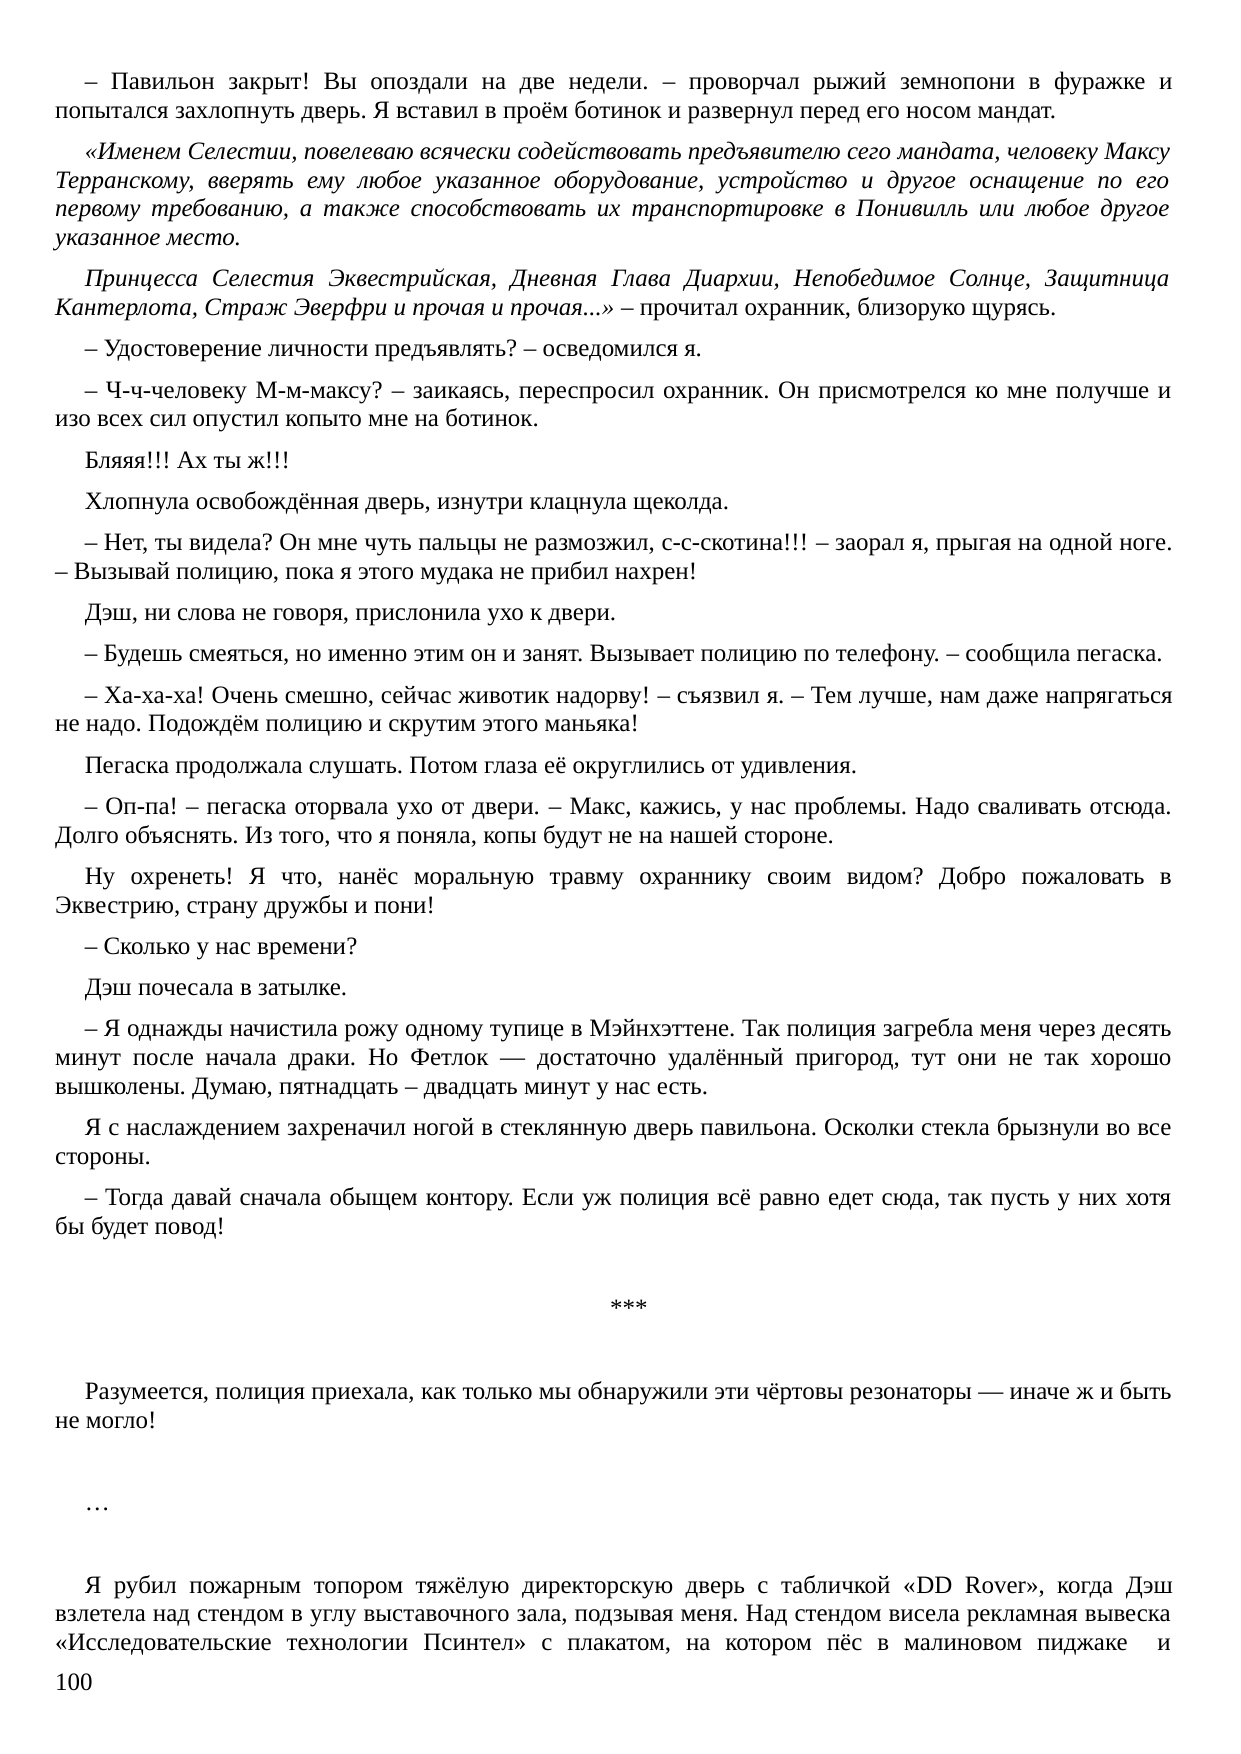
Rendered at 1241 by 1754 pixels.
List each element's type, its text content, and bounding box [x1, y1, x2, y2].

text Я рубил пожарным топором тяжёлую директорскую дверь с табличкой «DD Rover», когда Дэш взлетела над стендом в углу выставочного зала, подзывая меня. Над стендом висела рекламная вывеска «Исследовательские технологии Псинтел» с плакатом, на котором пёс в малиновом пиджаке и [55, 1570, 1173, 1656]
text «Именем Селестии, повелеваю всячески содействовать предъявителю сего мандата, человеку Максу Терранскому, вверять ему любое указанное оборудование, устройство и другое оснащение по его первому требованию, а также способствовать их транспортировке в Понивилль или любое другое указанное место. [55, 136, 1173, 251]
text – Нет, ты видела? Он мне чуть пальцы не размозжил, с-с-скотина!!! – заорал я, прыгая на одной ноге. – Вызывай полицию, пока я этого мудака не прибил нахрен! [55, 527, 1173, 585]
text – Оп-па! – пегаска оторвала ухо от двери. – Макс, кажись, у нас проблемы. Надо сваливать отсюда. Долго объяснять. Из того, что я поняла, копы будут не на нашей стороне. [55, 791, 1173, 848]
text – Ха-ха-ха! Очень смешно, сейчас животик надорву! – съязвил я. – Тем лучше, нам даже напрягаться не надо. Подождём полицию и скрутим этого маньяка! [55, 680, 1173, 737]
text – Я однажды начистила рожу одному тупице в Мэйнхэттене. Так полиция загребла меня через десять минут после начала драки. Но Фетлок — достаточно удалённый пригород, тут они не так хорошо вышколены. Думаю, пятнадцать – двадцать минут у нас есть. [55, 1013, 1173, 1100]
text Разумеется, полиция приехала, как только мы обнаружили эти чёртовы резонаторы — иначе ж и быть не могло! [55, 1376, 1173, 1433]
text *** [55, 1293, 1173, 1322]
text – Павильон закрыт! Вы опоздали на две недели. – проворчал рыжий земнопони в фуражке и попытался захлопнуть дверь. Я вставил в проём ботинок и развернул перед его носом мандат. [55, 66, 1173, 123]
text … [55, 1487, 1173, 1516]
text Я с наслаждением захреначил ногой в стеклянную дверь павильона. Осколки стекла брызнули во все стороны. [55, 1112, 1173, 1170]
text Бляяя!!! Ах ты ж!!! [55, 445, 1173, 473]
text Пегаска продолжала слушать. Потом глаза её округлились от удивления. [55, 750, 1173, 778]
text – Ч-ч-человеку М-м-максу? – заикаясь, переспросил охранник. Он присмотрелся ко мне получше и изо всех сил опустил копыто мне на ботинок. [55, 375, 1173, 432]
text Дэш, ни слова не говоря, прислонила ухо к двери. [55, 597, 1173, 626]
text Принцесса Селестия Эквестрийская, Дневная Глава Диархии, Непобедимое Солнце, Защитница Кантерлота, Страж Эверфри и прочая и прочая...» – прочитал охранник, близоруко щурясь. [55, 263, 1173, 321]
text – Будешь смеяться, но именно этим он и занят. Вызывает полицию по телефону. – сообщила пегаска. [55, 638, 1173, 667]
text – Сколько у нас времени? [55, 931, 1173, 960]
text Дэш почесала в затылке. [55, 972, 1173, 1001]
text – Тогда давай сначала обыщем контору. Если уж полиция всё равно едет сюда, так пусть у них хотя бы будет повод! [55, 1182, 1173, 1240]
text Хлопнула освобождённая дверь, изнутри клацнула щеколда. [55, 486, 1173, 515]
text Ну охренеть! Я что, нанёс моральную травму охраннику своим видом? Добро пожаловать в Эквестрию, страну дружбы и пони! [55, 861, 1173, 918]
text – Удостоверение личности предъявлять? – осведомился я. [55, 333, 1173, 362]
